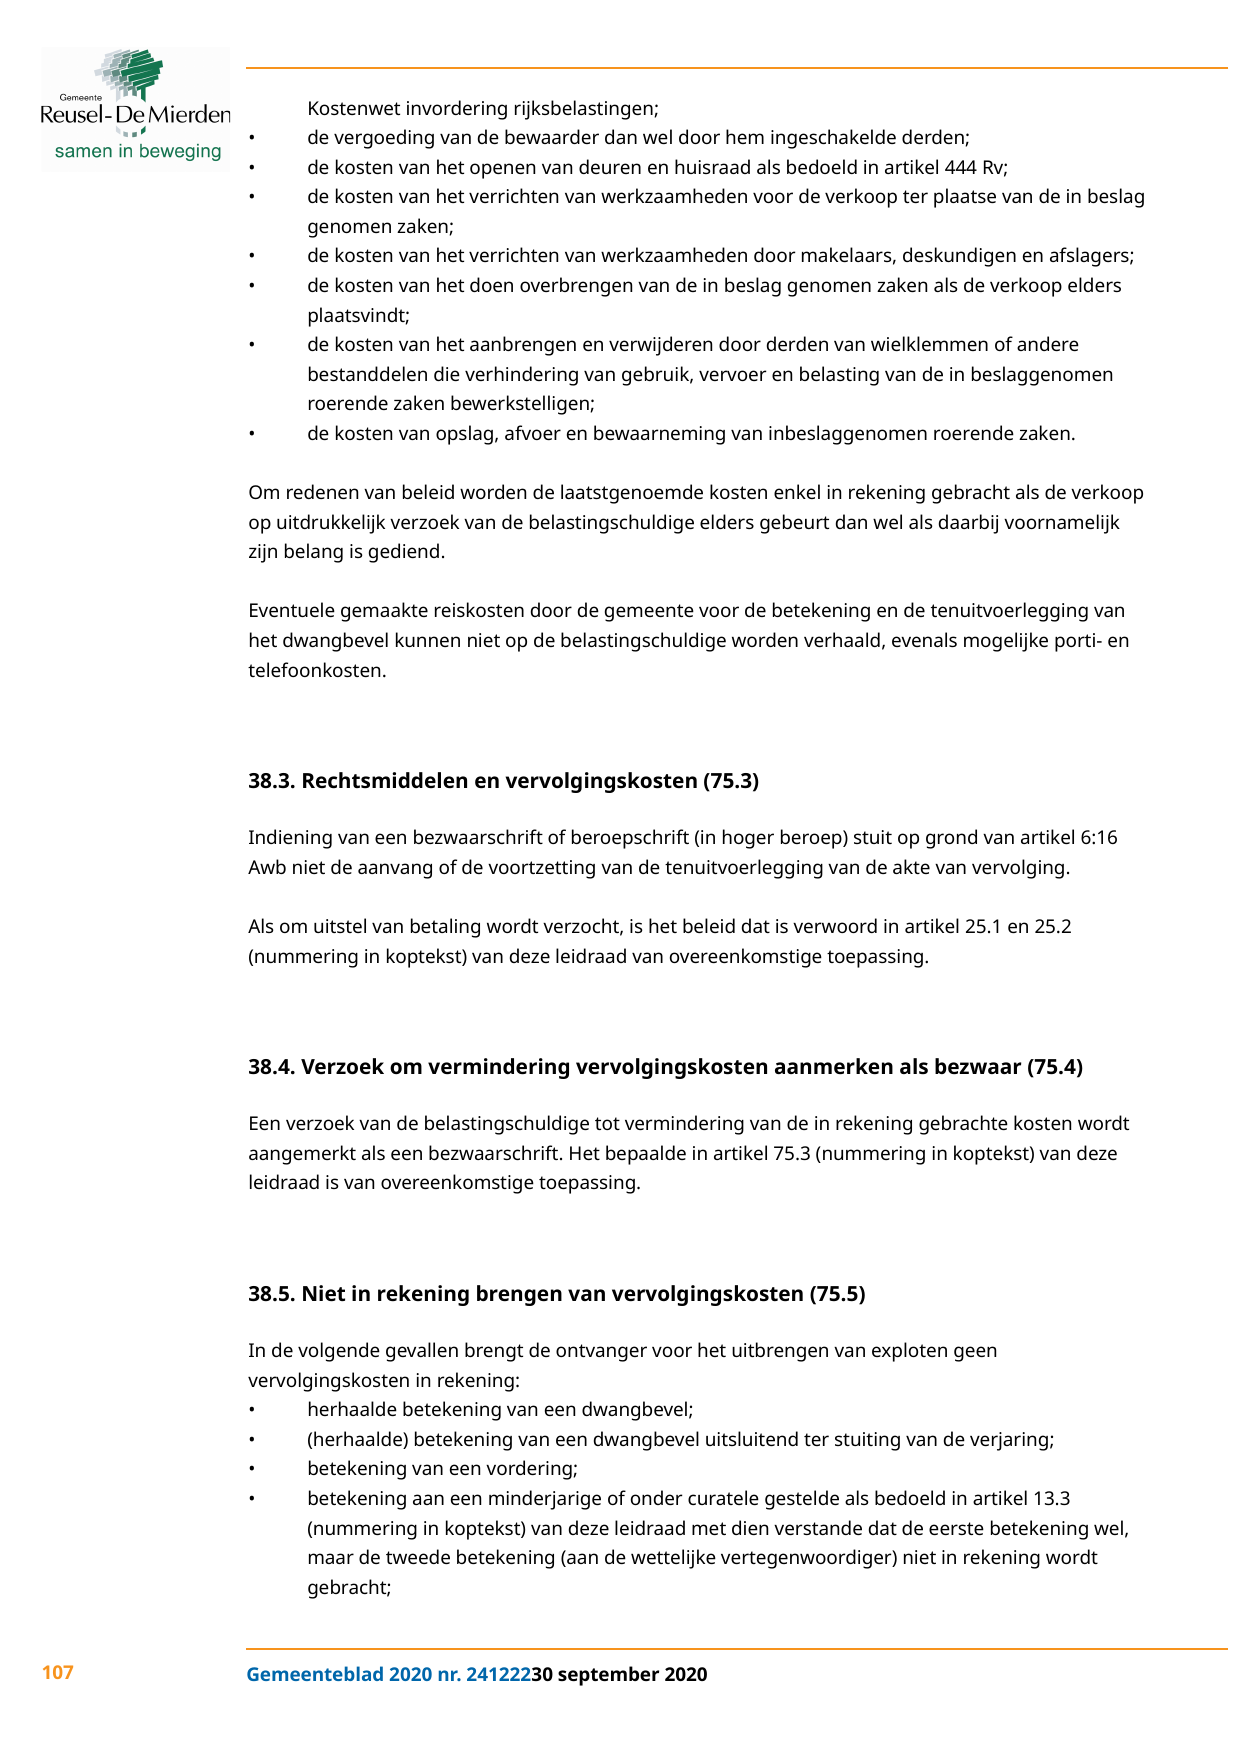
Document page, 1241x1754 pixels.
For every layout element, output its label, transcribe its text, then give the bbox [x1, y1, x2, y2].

text In de volgende gevallen brengt de ontvanger voor het uitbrengen van exploten geen vervolgingskosten in rekening: [248, 1337, 1152, 1392]
list de kosten van het verrichten van werkzaamheden voor de verkoop ter plaatse van de in beslag genomen zaken; [248, 183, 1152, 239]
text 38.5. Niet in rekening brengen van vervolgingskosten (75.5) [248, 1279, 1152, 1308]
text Als om uitstel van betaling wordt verzocht, is het beleid dat is verwoord in artikel 25.1 en 25.2 (nummering in koptekst) van deze leidraad van overeenkomstige toepassing. [248, 913, 1152, 968]
text Indiening van een bezwaarschrift of beroepschrift (in hoger beroep) stuit op grond van artikel 6:16 Awb niet de aanvang of de voortzetting van de tenuitvoerlegging van de akte van vervolging. [248, 824, 1152, 880]
list (herhaalde) betekening van een dwangbevel uitsluitend ter stuiting van de verjaring; [248, 1426, 1152, 1452]
text Eventuele gemaakte reiskosten door de gemeente voor de betekening en de tenuitvoerlegging van het dwangbevel kunnen niet op de belastingschuldige worden verhaald, evenals mogelijke porti- en telefoonkosten. [248, 598, 1152, 683]
list de kosten van opslag, afvoer en bewaarneming van inbeslaggenomen roerende zaken. [248, 420, 1152, 446]
list betekening van een vordering; [248, 1456, 1152, 1481]
text Om redenen van beleid worden de laatstgenoemde kosten enkel in rekening gebracht als de verkoop op uitdrukkelijk verzoek van de belastingschuldige elders gebeurt dan wel als daarbij voornamelijk zijn belang is gediend. [248, 479, 1152, 564]
picture [41, 47, 231, 172]
list de kosten van het openen van deuren en huisraad als bedoeld in artikel 444 Rv; [248, 154, 1152, 180]
list Kostenwet invordering rijksbelastingen; [248, 95, 1152, 121]
text 38.4. Verzoek om vermindering vervolgingskosten aanmerken als bezwaar (75.4) [248, 1052, 1152, 1081]
list de kosten van het aanbrengen en verwijderen door derden van wielklemmen of andere bestanddelen die verhindering van gebruik, vervoer en belasting van de in beslaggenomen roerende zaken bewerkstelligen; [248, 331, 1152, 416]
list de kosten van het verrichten van werkzaamheden door makelaars, deskundigen en afslagers; [248, 243, 1152, 268]
list betekening aan een minderjarige of onder curatele gestelde als bedoeld in artikel 13.3 (nummering in koptekst) van deze leidraad met dien verstande dat de eerste betekening wel, maar de tweede betekening (aan de wettelijke vertegenwoordiger) niet in rekening wordt gebracht; [248, 1485, 1152, 1599]
list de vergoeding van de bewaarder dan wel door hem ingeschakelde derden; [248, 124, 1152, 150]
text 38.3. Rechtsmiddelen en vervolgingskosten (75.3) [248, 766, 1152, 795]
list herhaalde betekening van een dwangbevel; [248, 1396, 1152, 1422]
list de kosten van het doen overbrengen van de in beslag genomen zaken als de verkoop elders plaatsvindt; [248, 272, 1152, 328]
text Een verzoek van de belastingschuldige tot vermindering van de in rekening gebrachte kosten wordt aangemerkt als een bezwaarschrift. Het bepaalde in artikel 75.3 (nummering in koptekst) van deze leidraad is van overeenkomstige toepassing. [248, 1110, 1152, 1195]
